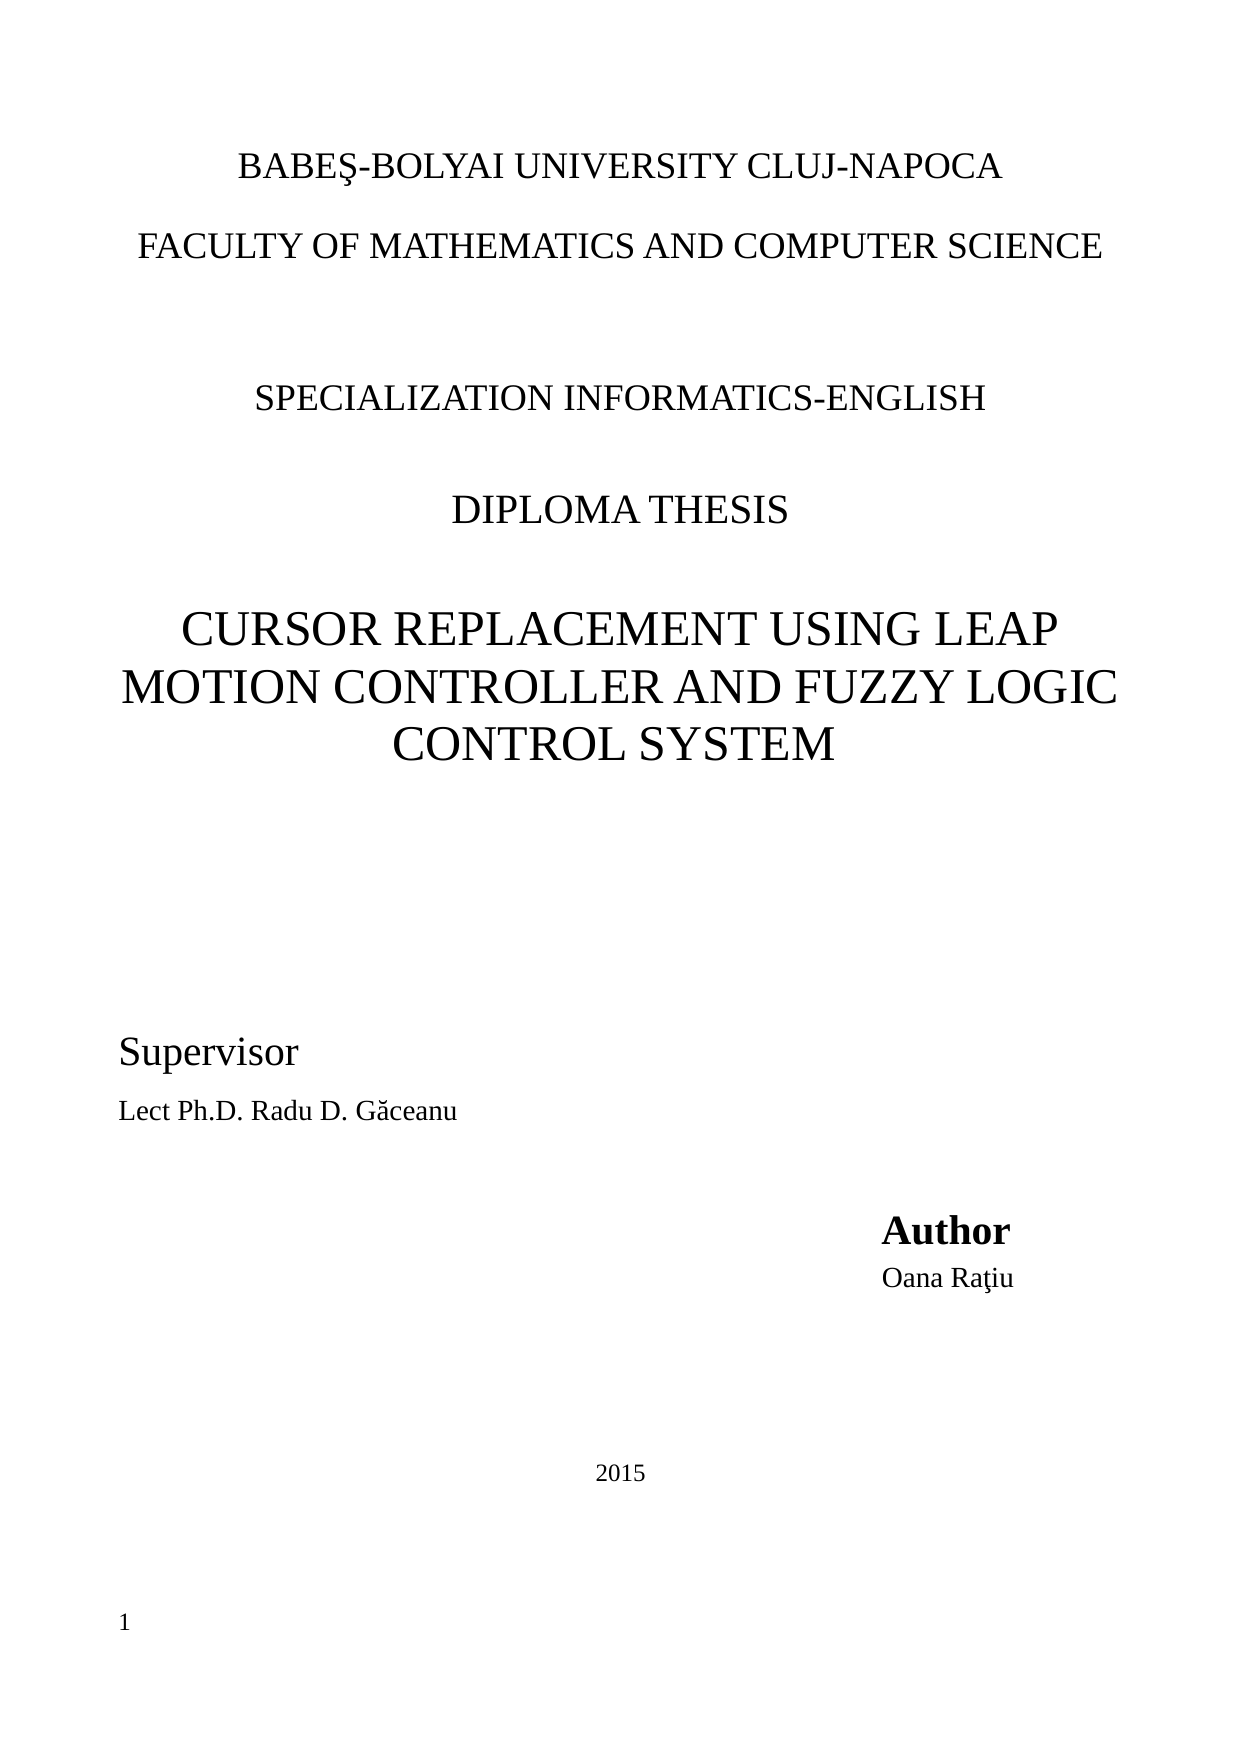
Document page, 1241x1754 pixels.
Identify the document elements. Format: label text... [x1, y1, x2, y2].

subtitle BABEŞ-BOLYAI UNIVERSITY CLUJ-NAPOCA [118, 143, 1122, 186]
text 2015 [118, 1458, 1122, 1487]
subtitle Author [643, 1206, 1174, 1253]
subtitle FACULTY OF MATHEMATICS AND COMPUTER SCIENCE [118, 224, 1122, 267]
subtitle DIPLOMA THESIS [118, 485, 1122, 533]
text Oana Raţiu [118, 1260, 1122, 1293]
subtitle Supervisor [118, 1026, 1122, 1074]
subtitle SPECIALIZATION INFORMATICS-ENGLISH [118, 375, 1122, 418]
subtitle CURSOR REPLACEMENT USING LEAP MOTION CONTROLLER AND FUZZY LOGIC CONTROL SYSTEM [118, 599, 1122, 771]
subtitle Lect Ph.D. Radu D. Găceanu [118, 1093, 1122, 1126]
